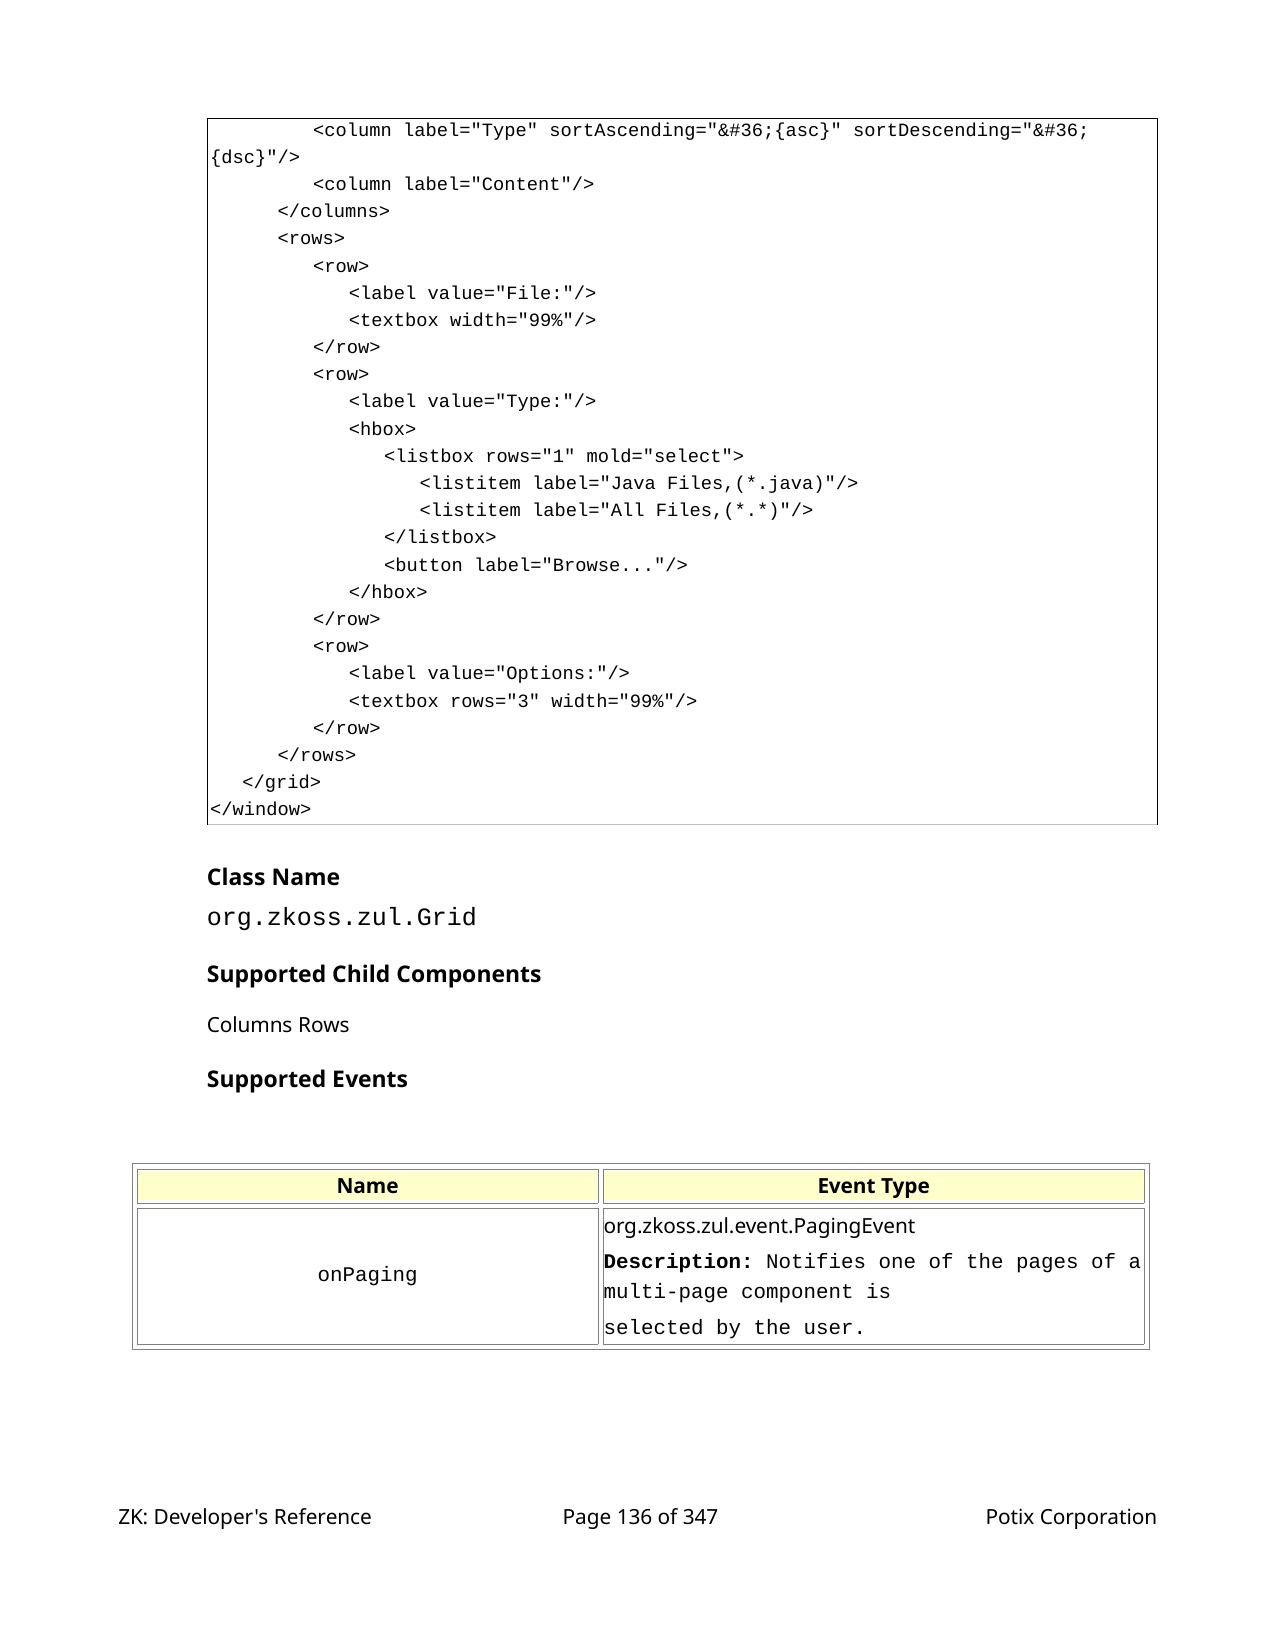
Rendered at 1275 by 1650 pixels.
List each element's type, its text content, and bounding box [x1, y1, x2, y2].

table_header Name [134, 1164, 600, 1203]
text </listbox> [208, 525, 1157, 549]
text <column label="Type" sortAscending="&#36;{asc}" sortDescending="&#36;{dsc}"/> [208, 119, 1157, 169]
text </row> [208, 335, 1157, 359]
text </row> [208, 716, 1157, 740]
text <listitem label="All Files,(*.*)"/> [208, 498, 1157, 522]
text <column label="Content"/> [208, 172, 1157, 196]
text </rows> [208, 743, 1157, 767]
text <row> [208, 362, 1157, 386]
text </window> [208, 797, 1157, 824]
text <row> [208, 634, 1157, 658]
text <button label="Browse..."/> [208, 552, 1157, 577]
subtitle Supported Child Components [207, 958, 1157, 989]
subtitle Class Name [207, 861, 1157, 892]
text <textbox width="99%"/> [208, 308, 1157, 332]
table_header Event Type [600, 1164, 1147, 1203]
text <label value="Type:"/> [208, 389, 1157, 414]
text org.zkoss.zul.Grid [207, 905, 1157, 933]
table_cell org.zkoss.zul.event.PagingEvent Description: Notifies one of the pages of a multi-page component is selected by the user. [600, 1203, 1147, 1343]
text Columns Rows [207, 1010, 1157, 1038]
text <listitem label="Java Files,(*.java)"/> [208, 471, 1157, 495]
text <label value="File:"/> [208, 281, 1157, 305]
text <hbox> [208, 417, 1157, 441]
text </columns> [208, 199, 1157, 223]
text <row> [208, 253, 1157, 278]
subtitle Supported Events [207, 1063, 1157, 1094]
text <listbox rows="1" mold="select"> [208, 444, 1157, 468]
text </hbox> [208, 580, 1157, 604]
text <rows> [208, 226, 1157, 251]
text <label value="Options:"/> [208, 661, 1157, 686]
table_cell onPaging [134, 1203, 600, 1343]
text </row> [208, 607, 1157, 631]
text </grid> [208, 770, 1157, 794]
text <textbox rows="3" width="99%"/> [208, 688, 1157, 713]
